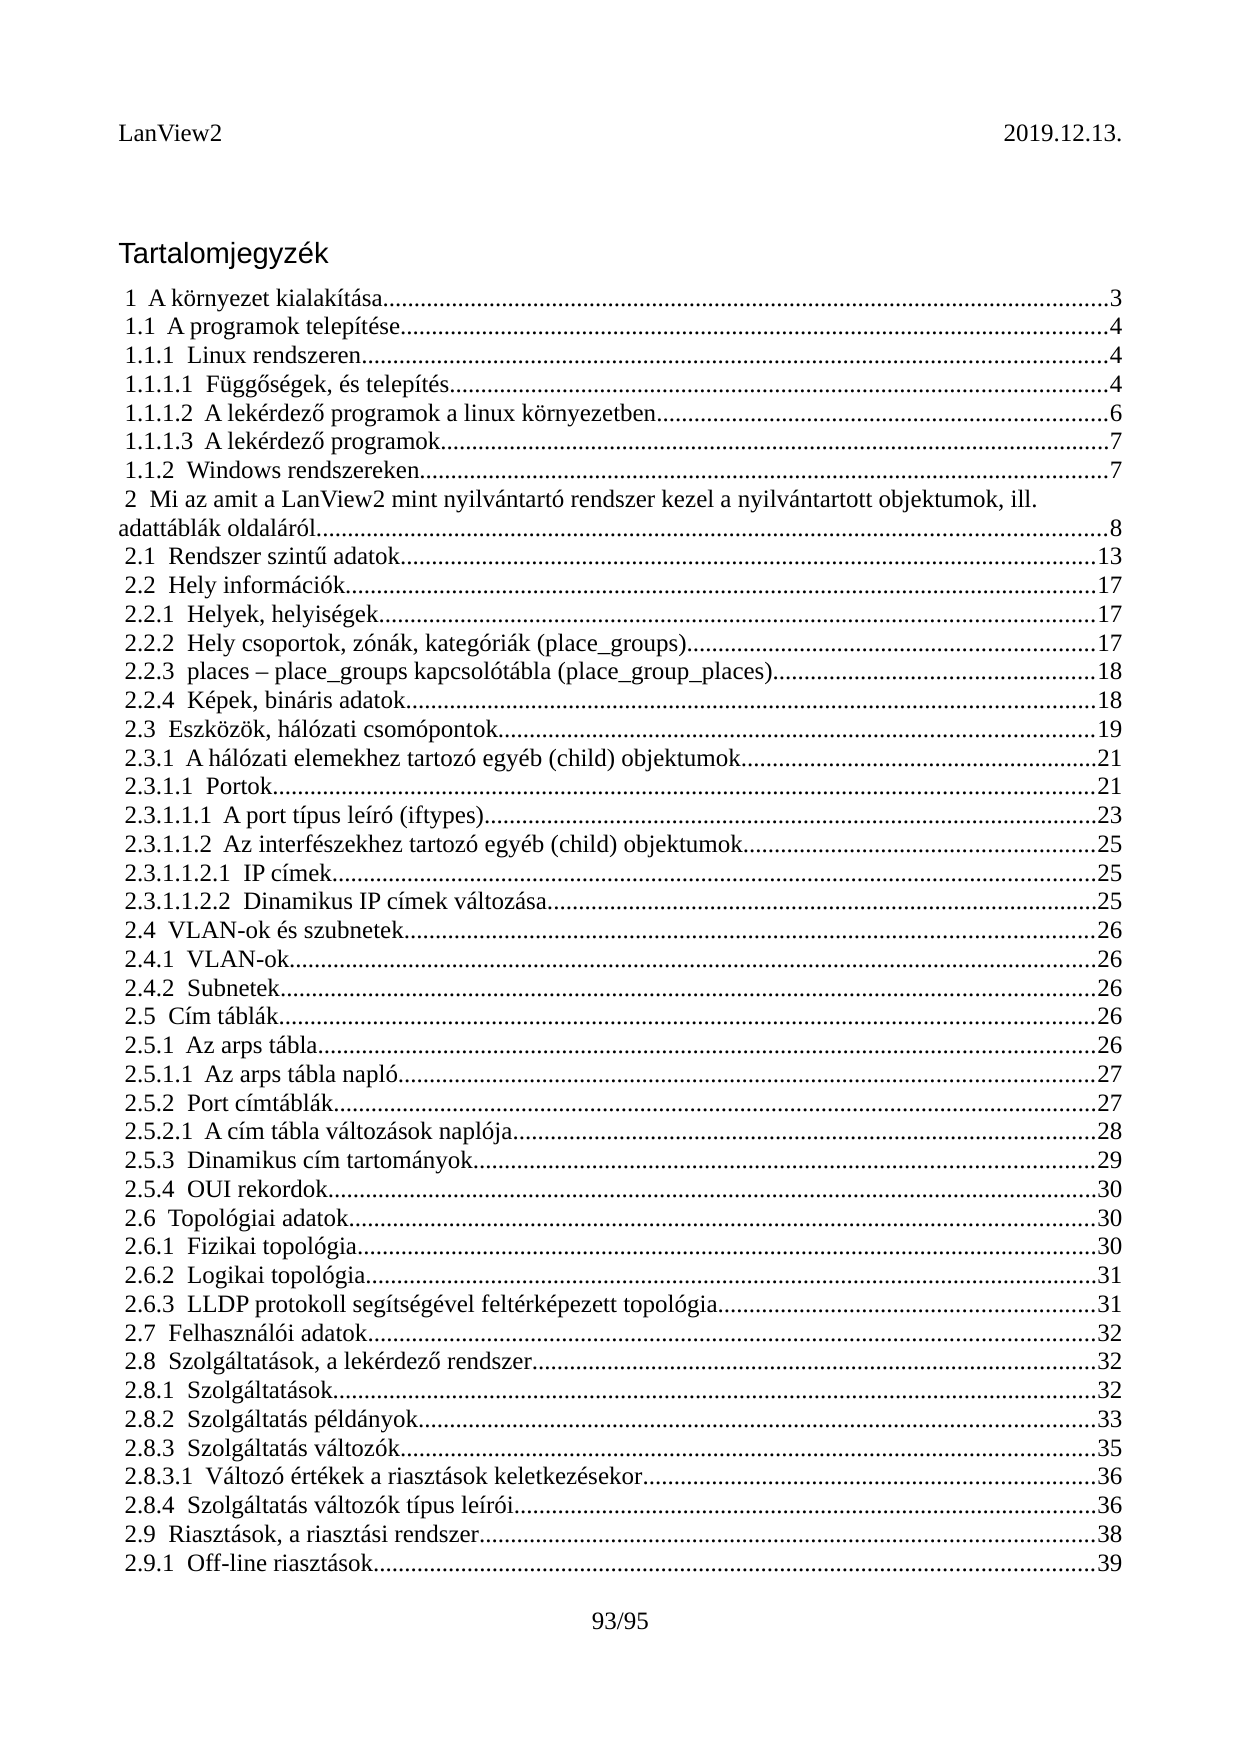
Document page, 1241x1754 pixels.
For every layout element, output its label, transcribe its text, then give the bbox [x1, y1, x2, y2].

text 2.2.4 Képek, bináris adatok 18 [118, 685, 1122, 714]
text 2.5.2 Port címtáblák. 27 [118, 1088, 1122, 1116]
text 2.3 Eszközök, hálózati csomópontok 19 [118, 714, 1122, 743]
text 2.3.1.1 Portok 21 [118, 771, 1122, 800]
text 2.3.1.1.2.1 IP címek 25 [118, 858, 1122, 886]
text 2.3.1 A hálózati elemekhez tartozó egyéb (child) objektumok 21 [118, 743, 1122, 771]
text 1.1.1.2 A lekérdező programok a linux környezetben 6 [118, 398, 1122, 426]
subtitle Tartalomjegyzék [118, 237, 1122, 270]
text 2.8 Szolgáltatások, a lekérdező rendszer 32 [118, 1346, 1122, 1375]
text 2.1 Rendszer szintű adatok 13 [118, 541, 1122, 570]
text 2.4 VLAN-ok és szubnetek 26 [118, 915, 1122, 944]
text 2.8.1 Szolgáltatások 32 [118, 1375, 1122, 1404]
text 2.4.2 Subnetek 26 [118, 973, 1122, 1001]
text 1.1 A programok telepítése 4 [118, 311, 1122, 340]
text 2.5.1 Az arps tábla 26 [118, 1030, 1122, 1059]
text 2.6.1 Fizikai topológia 30 [118, 1231, 1122, 1260]
text 2.8.3.1 Változó értékek a riasztások keletkezésekor 36 [118, 1461, 1122, 1490]
text 1.1.1.1 Függőségek, és telepítés 4 [118, 369, 1122, 398]
text 2.2.2 Hely csoportok, zónák, kategóriák (place_groups) 17 [118, 628, 1122, 656]
text 2.5.4 OUI rekordok 30 [118, 1174, 1122, 1203]
text 2.5.2.1 A cím tábla változások naplója 28 [118, 1116, 1122, 1145]
text 2.5 Cím táblák 26 [118, 1001, 1122, 1030]
text 2.3.1.1.2 Az interfészekhez tartozó egyéb (child) objektumok 25 [118, 829, 1122, 858]
text 2.8.3 Szolgáltatás változók 35 [118, 1433, 1122, 1461]
text 2.2 Hely információk 17 [118, 570, 1122, 599]
text 2.9 Riasztások, a riasztási rendszer 38 [118, 1519, 1122, 1548]
text 2.5.3 Dinamikus cím tartományok 29 [118, 1145, 1122, 1174]
text 2.3.1.1.1 A port típus leíró (iftypes) 23 [118, 800, 1122, 829]
text 2.4.1 VLAN-ok 26 [118, 944, 1122, 973]
text 2.6 Topológiai adatok 30 [118, 1203, 1122, 1231]
text 1 A környezet kialakítása 3 [118, 283, 1122, 311]
text 1.1.1 Linux rendszeren 4 [118, 340, 1122, 369]
text 2.2.1 Helyek, helyiségek 17 [118, 599, 1122, 628]
text 1.1.1.3 A lekérdező programok 7 [118, 426, 1122, 455]
text 2.9.1 Off-line riasztások 39 [118, 1548, 1122, 1576]
text 2.7 Felhasználói adatok 32 [118, 1318, 1122, 1346]
text 2.5.1.1 Az arps tábla napló 27 [118, 1059, 1122, 1088]
text 2.3.1.1.2.2 Dinamikus IP címek változása. 25 [118, 886, 1122, 915]
text 2.6.3 LLDP protokoll segítségével feltérképezett topológia 31 [118, 1289, 1122, 1318]
text 2.2.3 places – place_groups kapcsolótábla (place_group_places) 18 [118, 656, 1122, 685]
text 2.8.4 Szolgáltatás változók típus leírói 36 [118, 1490, 1122, 1519]
text 2 Mi az amit a LanView2 mint nyilvántartó rendszer kezel a nyilvántartott objektumok, ill. adattáblák oldaláról. 8 [118, 484, 1122, 541]
text 1.1.2 Windows rendszereken 7 [118, 455, 1122, 484]
text 2.8.2 Szolgáltatás példányok 33 [118, 1404, 1122, 1433]
text 2.6.2 Logikai topológia 31 [118, 1260, 1122, 1289]
